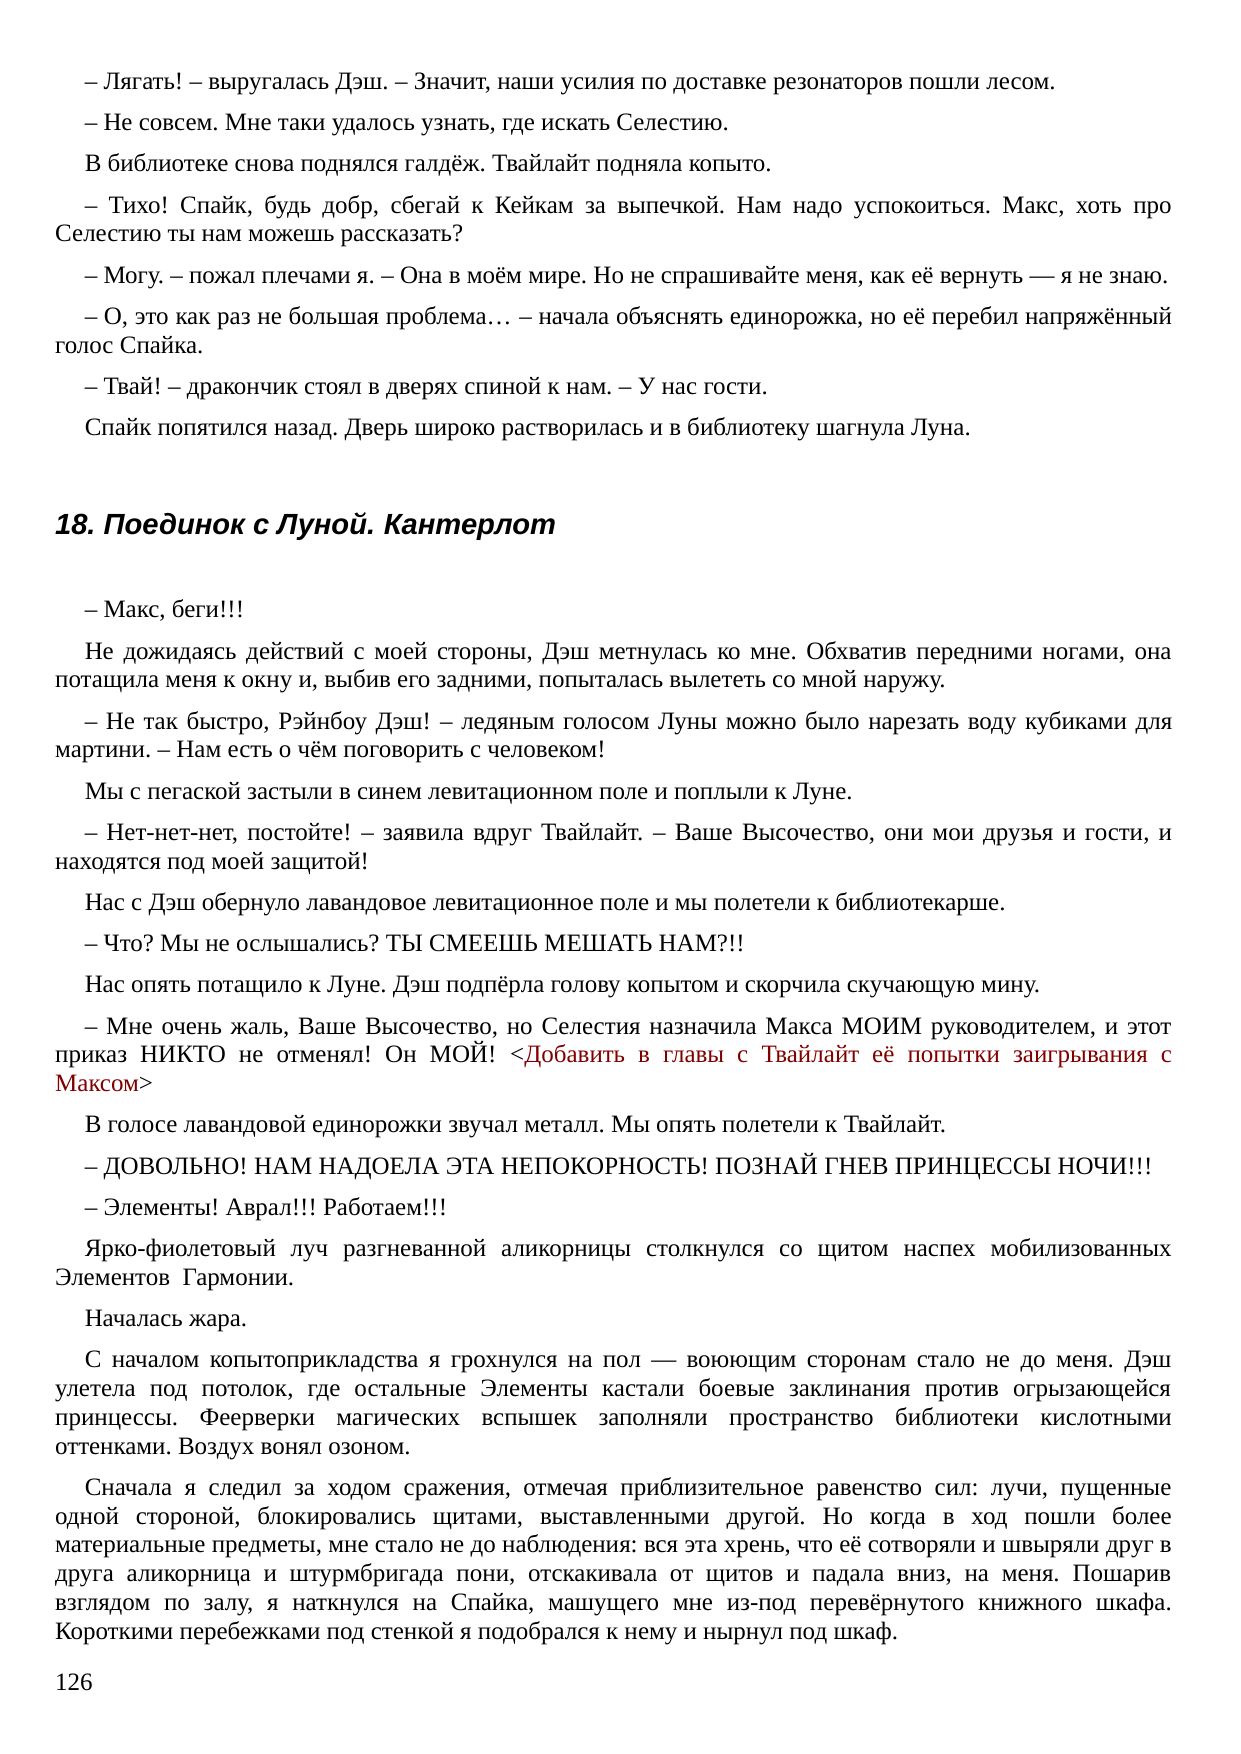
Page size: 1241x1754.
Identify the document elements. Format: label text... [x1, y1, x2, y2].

text В голосе лавандовой единорожки звучал металл. Мы опять полетели к Твайлайт. [55, 1109, 1173, 1138]
text – Элементы! Аврал!!! Работаем!!! [55, 1192, 1173, 1221]
text – Что? Мы не ослышались? ТЫ СМЕЕШЬ МЕШАТЬ НАМ?!! [55, 928, 1173, 957]
text Нас с Дэш обернуло лавандовое левитационное поле и мы полетели к библиотекарше. [55, 887, 1173, 916]
text Не дожидаясь действий с моей стороны, Дэш метнулась ко мне. Обхватив передними ногами, она потащила меня к окну и, выбив его задними, попыталась вылететь со мной наружу. [55, 636, 1173, 693]
text – Не совсем. Мне таки удалось узнать, где искать Селестию. [55, 107, 1173, 136]
text Спайк попятился назад. Дверь широко растворилась и в библиотеку шагнула Луна. [55, 412, 1173, 441]
text – Нет-нет-нет, постойте! – заявила вдруг Твайлайт. – Ваше Высочество, они мои друзья и гости, и находятся под моей защитой! [55, 817, 1173, 874]
text Сначала я следил за ходом сражения, отмечая приблизительное равенство сил: лучи, пущенные одной стороной, блокировались щитами, выставленными другой. Но когда в ход пошли более материальные предметы, мне стало не до наблюдения: вся эта хрень, что её сотворяли и швыряли друг в друга аликорница и штурмбригада пони, отскакивала от щитов и падала вниз, на меня. Пошарив взглядом по залу, я наткнулся на Спайка, машущего мне из-под перевёрнутого книжного шкафа. Короткими перебежками под стенкой я подобрался к нему и нырнул под шкаф. [55, 1472, 1173, 1644]
text – ДОВОЛЬНО! НАМ НАДОЕЛА ЭТА НЕПОКОРНОСТЬ! ПОЗНАЙ ГНЕВ ПРИНЦЕССЫ НОЧИ!!! [55, 1151, 1173, 1179]
text – Твай! – дракончик стоял в дверях спиной к нам. – У нас гости. [55, 371, 1173, 400]
text Началась жара. [55, 1303, 1173, 1332]
text Нас опять потащило к Луне. Дэш подпёрла голову копытом и скорчила скучающую мину. [55, 969, 1173, 998]
text – Лягать! – выругалась Дэш. – Значит, наши усилия по доставке резонаторов пошли лесом. [55, 66, 1173, 95]
text Ярко-фиолетовый луч разгневанной аликорницы столкнулся со щитом наспех мобилизованных Элементов Гармонии. [55, 1233, 1173, 1291]
text С началом копытоприкладства я грохнулся на пол — воюющим сторонам стало не до меня. Дэш улетела под потолок, где остальные Элементы кастали боевые заклинания против огрызающейся принцессы. Феерверки магических вспышек заполняли пространство библиотеки кислотными оттенками. Воздух вонял озоном. [55, 1344, 1173, 1459]
text В библиотеке снова поднялся галдёж. Твайлайт подняла копыто. [55, 148, 1173, 177]
text – Не так быстро, Рэйнбоу Дэш! – ледяным голосом Луны можно было нарезать воду кубиками для мартини. – Нам есть о чём поговорить с человеком! [55, 706, 1173, 763]
text – Макс, беги!!! [55, 594, 1173, 623]
subtitle 18. Поединок с Луной. Кантерлот [55, 507, 1173, 541]
text – Тихо! Спайк, будь добр, сбегай к Кейкам за выпечкой. Нам надо успокоиться. Макс, хоть про Селестию ты нам можешь рассказать? [55, 190, 1173, 247]
text Мы с пегаской застыли в синем левитационном поле и поплыли к Луне. [55, 776, 1173, 804]
text – О, это как раз не большая проблема… – начала объяснять единорожка, но её перебил напряжённый голос Спайка. [55, 301, 1173, 358]
text – Мне очень жаль, Ваше Высочество, но Селестия назначила Макса МОИМ руководителем, и этот приказ НИКТО не отменял! Он МОЙ! <Добавить в главы с Твайлайт её попытки заигрывания с Максом> [55, 1011, 1173, 1097]
text – Могу. – пожал плечами я. – Она в моём мире. Но не спрашивайте меня, как её вернуть — я не знаю. [55, 260, 1173, 288]
